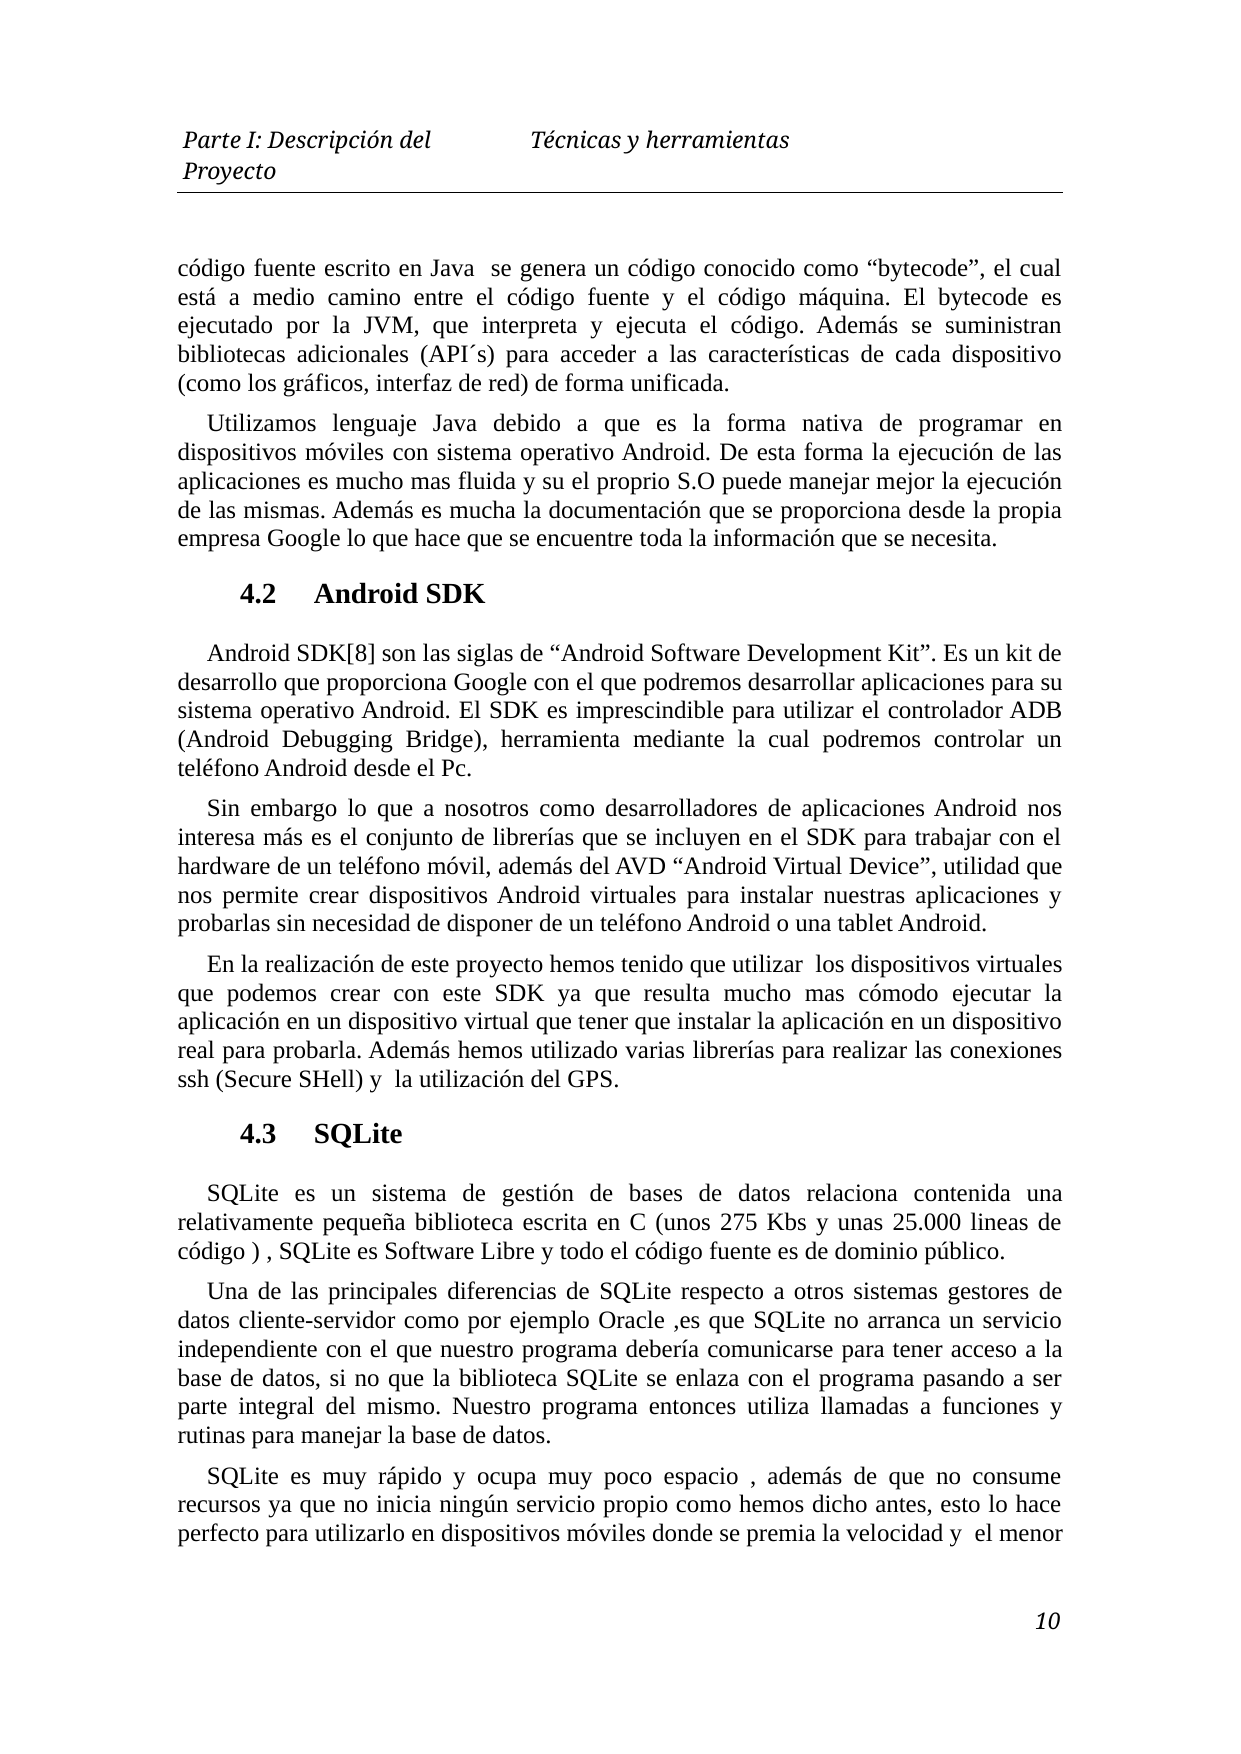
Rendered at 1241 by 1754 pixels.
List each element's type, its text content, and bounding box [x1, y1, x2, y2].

text SQLite es muy rápido y ocupa muy poco espacio , además de que no consume recursos ya que no inicia ningún servicio propio como hemos dicho antes, esto lo hace perfecto para utilizarlo en dispositivos móviles donde se premia la velocidad y el menor [177, 1461, 1063, 1547]
text Una de las principales diferencias de SQLite respecto a otros sistemas gestores de datos cliente-servidor como por ejemplo Oracle ,es que SQLite no arranca un servicio independiente con el que nuestro programa debería comunicarse para tener acceso a la base de datos, si no que la biblioteca SQLite se enlaza con el programa pasando a ser parte integral del mismo. Nuestro programa entonces utiliza llamadas a funciones y rutinas para manejar la base de datos. [177, 1276, 1063, 1449]
subtitle Android SDK [240, 576, 1063, 609]
text Android SDK[8] son las siglas de “Android Software Development Kit”. Es un kit de desarrollo que proporciona Google con el que podremos desarrollar aplicaciones para su sistema operativo Android. El SDK es imprescindible para utilizar el controlador ADB (Android Debugging Bridge), herramienta mediante la cual podremos controlar un teléfono Android desde el Pc. [177, 638, 1063, 782]
text código fuente escrito en Java se genera un código conocido como “bytecode”, el cual está a medio camino entre el código fuente y el código máquina. El bytecode es ejecutado por la JVM, que interpreta y ejecuta el código. Además se suministran bibliotecas adicionales (API´s) para acceder a las características de cada dispositivo (como los gráficos, interfaz de red) de forma unificada. [177, 253, 1063, 397]
text En la realización de este proyecto hemos tenido que utilizar los dispositivos virtuales que podemos crear con este SDK ya que resulta mucho mas cómodo ejecutar la aplicación en un dispositivo virtual que tener que instalar la aplicación en un dispositivo real para probarla. Además hemos utilizado varias librerías para realizar las conexiones ssh (Secure SHell) y la utilización del GPS. [177, 949, 1063, 1093]
text Sin embargo lo que a nosotros como desarrolladores de aplicaciones Android nos interesa más es el conjunto de librerías que se incluyen en el SDK para trabajar con el hardware de un teléfono móvil, además del AVD “Android Virtual Device”, utilidad que nos permite crear dispositivos Android virtuales para instalar nuestras aplicaciones y probarlas sin necesidad de disponer de un teléfono Android o una tablet Android. [177, 793, 1063, 937]
subtitle SQLite [240, 1116, 1063, 1150]
text SQLite es un sistema de gestión de bases de datos relaciona contenida una relativamente pequeña biblioteca escrita en C (unos 275 Kbs y unas 25.000 lineas de código ) , SQLite es Software Libre y todo el código fuente es de dominio público. [177, 1178, 1063, 1265]
text Utilizamos lenguaje Java debido a que es la forma nativa de programar en dispositivos móviles con sistema operativo Android. De esta forma la ejecución de las aplicaciones es mucho mas fluida y su el proprio S.O puede manejar mejor la ejecución de las mismas. Además es mucha la documentación que se proporciona desde la propia empresa Google lo que hace que se encuentre toda la información que se necesita. [177, 408, 1063, 552]
